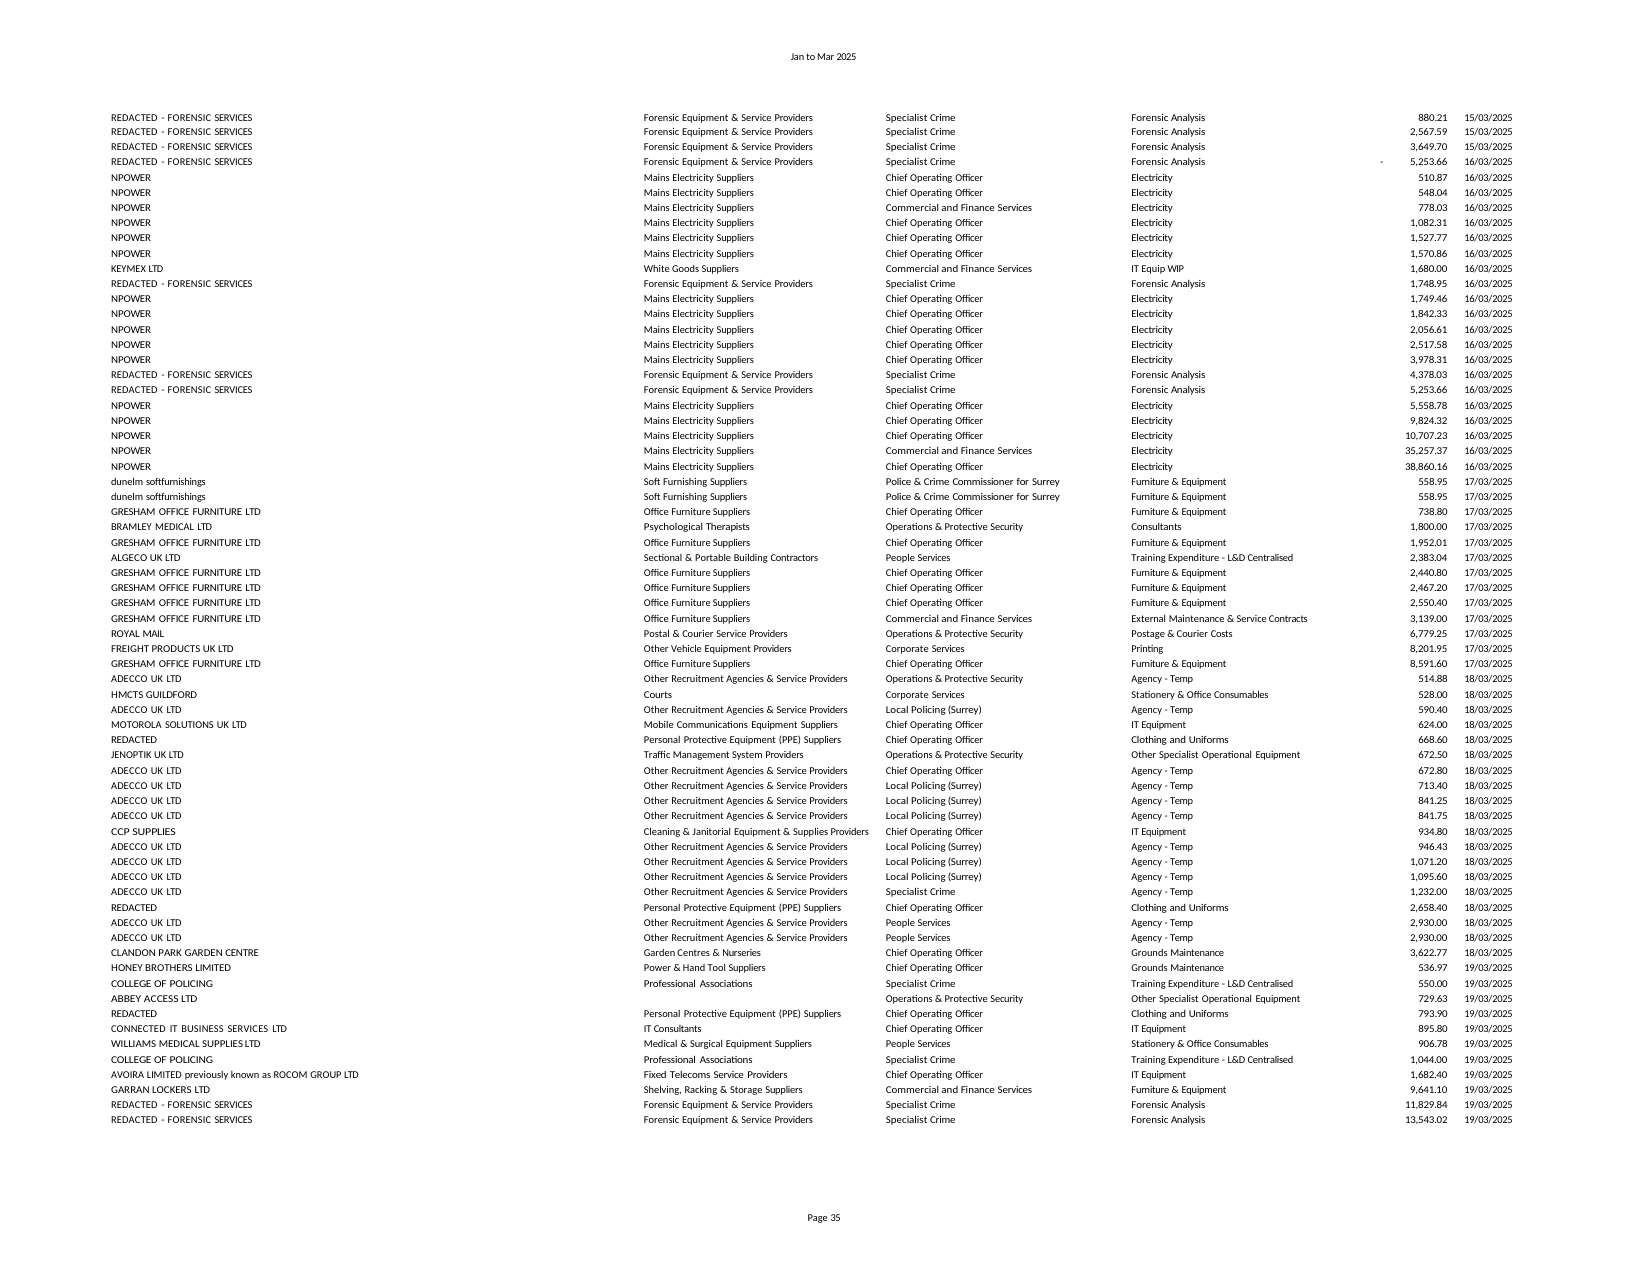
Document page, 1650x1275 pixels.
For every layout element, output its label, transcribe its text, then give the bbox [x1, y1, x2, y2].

table_cell ADECCO UK LTD [108, 764, 500, 779]
table_cell Mains Electricity Suppliers [500, 186, 878, 201]
table_cell [1517, 992, 1525, 1007]
table_cell Forensic Equipment & Service Providers [500, 1098, 878, 1113]
table_cell Stationery & Office Consumables [1096, 1037, 1342, 1052]
table_cell 5,253.66 [1391, 155, 1454, 170]
table_cell [1517, 581, 1525, 596]
table_cell NPOWER [108, 246, 500, 262]
table_cell GRESHAM OFFICE FURNITURE LTD [108, 596, 500, 611]
table_cell [1517, 824, 1525, 839]
table_cell Electricity [1096, 323, 1342, 338]
table_cell Professional Associations [500, 1053, 878, 1068]
table_cell 841.75 [1391, 809, 1454, 824]
table_cell Commercial and Finance Services [878, 201, 1096, 216]
table_cell Furniture & Equipment [1096, 475, 1342, 490]
table_cell [1342, 383, 1391, 398]
table_cell ADECCO UK LTD [108, 931, 500, 946]
table_cell [1517, 1037, 1525, 1052]
table_cell [1517, 186, 1525, 201]
table_cell 3,649.70 [1391, 140, 1454, 155]
table_cell Training Expenditure - L&D Centralised [1096, 1053, 1342, 1068]
table_cell ABBEY ACCESS LTD [108, 992, 500, 1007]
table_cell Local Policing (Surrey) [878, 870, 1096, 885]
table_cell [1342, 611, 1391, 627]
table_cell [1342, 201, 1391, 216]
table_cell Agency - Temp [1096, 703, 1342, 718]
table_cell [1342, 307, 1391, 322]
table_cell Chief Operating Officer [878, 900, 1096, 916]
table_cell 18/03/2025 [1454, 779, 1517, 794]
table_cell [1517, 672, 1525, 687]
table_cell Garden Centres & Nurseries [500, 946, 878, 961]
table_cell Agency - Temp [1096, 779, 1342, 794]
table_cell Electricity [1096, 414, 1342, 429]
table_cell 17/03/2025 [1454, 611, 1517, 627]
table_cell Fixed Telecoms Service Providers [500, 1068, 878, 1083]
table_cell 2,517.58 [1391, 338, 1454, 353]
table_cell 1,071.20 [1391, 855, 1454, 870]
table_cell CONNECTED IT BUSINESS SERVICES LTD [108, 1022, 500, 1037]
table_cell Chief Operating Officer [878, 657, 1096, 672]
table_cell [1517, 216, 1525, 231]
table_cell 16/03/2025 [1454, 292, 1517, 307]
table_cell ROYAL MAIL [108, 627, 500, 642]
table_cell [1517, 748, 1525, 763]
table_cell 17/03/2025 [1454, 520, 1517, 535]
table_cell Electricity [1096, 216, 1342, 231]
table_cell Electricity [1096, 459, 1342, 474]
table_cell [1342, 125, 1391, 140]
table_cell NPOWER [108, 459, 500, 474]
table_cell 793.90 [1391, 1007, 1454, 1022]
table_cell 841.25 [1391, 794, 1454, 809]
table_cell 16/03/2025 [1454, 246, 1517, 262]
table_cell 18/03/2025 [1454, 916, 1517, 931]
table_cell IT Equipment [1096, 824, 1342, 839]
table_cell GRESHAM OFFICE FURNITURE LTD [108, 581, 500, 596]
table_cell [1517, 794, 1525, 809]
table_cell 2,550.40 [1391, 596, 1454, 611]
table_cell [1517, 611, 1525, 627]
table_cell [1517, 125, 1525, 140]
table_cell 3,622.77 [1391, 946, 1454, 961]
table_cell IT Equipment [1096, 1068, 1342, 1083]
table_cell Traffic Management System Providers [500, 748, 878, 763]
table_cell Chief Operating Officer [878, 216, 1096, 231]
table_cell [1342, 277, 1391, 292]
table_cell Electricity [1096, 338, 1342, 353]
table_cell [1342, 1022, 1391, 1037]
table_cell Commercial and Finance Services [878, 444, 1096, 459]
table_cell Chief Operating Officer [878, 246, 1096, 262]
table_cell [1517, 353, 1525, 368]
table_cell Chief Operating Officer [878, 170, 1096, 186]
table_cell [1517, 368, 1525, 383]
table_cell 1,749.46 [1391, 292, 1454, 307]
table_cell Postage & Courier Costs [1096, 627, 1342, 642]
table_cell 16/03/2025 [1454, 155, 1517, 170]
table_cell Psychological Therapists [500, 520, 878, 535]
table_cell [1342, 946, 1391, 961]
table_cell Consultants [1096, 520, 1342, 535]
table_cell Printing [1096, 642, 1342, 657]
table_cell Specialist Crime [878, 885, 1096, 900]
table_cell Agency - Temp [1096, 840, 1342, 855]
table_cell 19/03/2025 [1454, 961, 1517, 976]
table_cell 35,257.37 [1391, 444, 1454, 459]
table_cell Specialist Crime [878, 383, 1096, 398]
table_cell [1342, 1053, 1391, 1068]
table_cell [1342, 900, 1391, 916]
table_cell Soft Furnishing Suppliers [500, 475, 878, 490]
table_cell [1342, 505, 1391, 520]
table_cell Clothing and Uniforms [1096, 733, 1342, 748]
table_cell REDACTED - FORENSIC SERVICES [108, 1113, 500, 1127]
table_cell Forensic Analysis [1096, 277, 1342, 292]
table_cell [1517, 764, 1525, 779]
table_cell 19/03/2025 [1454, 1083, 1517, 1098]
table_cell Other Specialist Operational Equipment [1096, 748, 1342, 763]
table_cell Operations & Protective Security [878, 672, 1096, 687]
table_cell 895.80 [1391, 1022, 1454, 1037]
table_cell Chief Operating Officer [878, 323, 1096, 338]
table_cell Other Recruitment Agencies & Service Providers [500, 779, 878, 794]
table_cell Specialist Crime [878, 1113, 1096, 1127]
table_cell Chief Operating Officer [878, 733, 1096, 748]
table_cell Chief Operating Officer [878, 186, 1096, 201]
table_cell HONEY BROTHERS LIMITED [108, 961, 500, 976]
table_cell Mains Electricity Suppliers [500, 353, 878, 368]
table_cell Chief Operating Officer [878, 414, 1096, 429]
table_cell [1342, 459, 1391, 474]
table_cell Forensic Equipment & Service Providers [500, 155, 878, 170]
table_cell NPOWER [108, 216, 500, 231]
table_cell 778.03 [1391, 201, 1454, 216]
table_cell Local Policing (Surrey) [878, 855, 1096, 870]
table_cell Office Furniture Suppliers [500, 505, 878, 520]
table_cell [1517, 1098, 1525, 1113]
table_cell Forensic Equipment & Service Providers [500, 383, 878, 398]
table_cell [1342, 323, 1391, 338]
table_cell Specialist Crime [878, 155, 1096, 170]
table_cell Electricity [1096, 231, 1342, 246]
table_cell [1342, 931, 1391, 946]
table_cell Local Policing (Surrey) [878, 809, 1096, 824]
table_cell [500, 992, 878, 1007]
table_cell [1517, 627, 1525, 642]
table_cell [1517, 155, 1525, 170]
table_cell Chief Operating Officer [878, 338, 1096, 353]
table_cell Specialist Crime [878, 140, 1096, 155]
table_cell 16/03/2025 [1454, 323, 1517, 338]
table_cell Personal Protective Equipment (PPE) Suppliers [500, 900, 878, 916]
table_cell NPOWER [108, 399, 500, 414]
table_cell 1,748.95 [1391, 277, 1454, 292]
table_cell Chief Operating Officer [878, 566, 1096, 581]
table_cell 880.21 [1391, 110, 1454, 125]
table_cell 8,201.95 [1391, 642, 1454, 657]
table_cell [1342, 992, 1391, 1007]
table_cell [1342, 672, 1391, 687]
table_cell 1,952.01 [1391, 535, 1454, 551]
table_cell 17/03/2025 [1454, 490, 1517, 505]
table_cell 17/03/2025 [1454, 581, 1517, 596]
table_cell 16/03/2025 [1454, 444, 1517, 459]
table_cell 18/03/2025 [1454, 885, 1517, 900]
table_cell [1517, 733, 1525, 748]
table_cell Forensic Equipment & Service Providers [500, 140, 878, 155]
table_cell ADECCO UK LTD [108, 703, 500, 718]
table_cell 5,253.66 [1391, 383, 1454, 398]
table_cell 6,779.25 [1391, 627, 1454, 642]
table_cell [1342, 368, 1391, 383]
table_cell [1342, 170, 1391, 186]
table_cell 16/03/2025 [1454, 414, 1517, 429]
table_cell 1,044.00 [1391, 1053, 1454, 1068]
table_cell NPOWER [108, 444, 500, 459]
table_cell Other Recruitment Agencies & Service Providers [500, 916, 878, 931]
table_cell Chief Operating Officer [878, 1007, 1096, 1022]
table_cell FREIGHT PRODUCTS UK LTD [108, 642, 500, 657]
table_cell ADECCO UK LTD [108, 779, 500, 794]
table_cell Agency - Temp [1096, 931, 1342, 946]
table_cell NPOWER [108, 323, 500, 338]
table_cell 17/03/2025 [1454, 505, 1517, 520]
table_cell Specialist Crime [878, 1098, 1096, 1113]
table_cell ADECCO UK LTD [108, 840, 500, 855]
table_cell [1517, 1113, 1525, 1127]
table_cell Operations & Protective Security [878, 627, 1096, 642]
table_cell 19/03/2025 [1454, 1007, 1517, 1022]
table_cell 510.87 [1391, 170, 1454, 186]
table_cell 18/03/2025 [1454, 855, 1517, 870]
table_cell Mains Electricity Suppliers [500, 170, 878, 186]
table_cell Agency - Temp [1096, 809, 1342, 824]
table_cell 3,978.31 [1391, 353, 1454, 368]
table_cell dunelm softfurnishings [108, 490, 500, 505]
table_cell REDACTED - FORENSIC SERVICES [108, 125, 500, 140]
table_cell [1342, 1068, 1391, 1083]
table_cell 19/03/2025 [1454, 1022, 1517, 1037]
table_cell NPOWER [108, 338, 500, 353]
table_cell Agency - Temp [1096, 885, 1342, 900]
table_cell 2,467.20 [1391, 581, 1454, 596]
table_cell Mains Electricity Suppliers [500, 459, 878, 474]
table_cell Other Recruitment Agencies & Service Providers [500, 703, 878, 718]
table_cell Electricity [1096, 307, 1342, 322]
table_cell Chief Operating Officer [878, 429, 1096, 444]
table_cell People Services [878, 916, 1096, 931]
table_cell 16/03/2025 [1454, 201, 1517, 216]
table_cell 18/03/2025 [1454, 748, 1517, 763]
table_cell Forensic Analysis [1096, 1113, 1342, 1127]
table_cell Mains Electricity Suppliers [500, 429, 878, 444]
table_cell [1517, 383, 1525, 398]
table_cell Other Specialist Operational Equipment [1096, 992, 1342, 1007]
table_cell Forensic Analysis [1096, 1098, 1342, 1113]
table_cell Specialist Crime [878, 976, 1096, 992]
table_cell dunelm softfurnishings [108, 475, 500, 490]
table_cell Grounds Maintenance [1096, 961, 1342, 976]
table_cell [1517, 535, 1525, 551]
table_cell REDACTED - FORENSIC SERVICES [108, 383, 500, 398]
table_cell [1342, 976, 1391, 992]
table_cell IT Equip WIP [1096, 262, 1342, 277]
table_cell [1517, 292, 1525, 307]
table_cell 17/03/2025 [1454, 627, 1517, 642]
table_cell Chief Operating Officer [878, 459, 1096, 474]
table_cell 19/03/2025 [1454, 976, 1517, 992]
table_cell People Services [878, 931, 1096, 946]
table_cell 672.80 [1391, 764, 1454, 779]
table_cell NPOWER [108, 414, 500, 429]
table_cell Other Recruitment Agencies & Service Providers [500, 855, 878, 870]
table_cell Specialist Crime [878, 368, 1096, 383]
table_cell 16/03/2025 [1454, 307, 1517, 322]
table_cell Police & Crime Commissioner for Surrey [878, 490, 1096, 505]
table_cell Furniture & Equipment [1096, 1083, 1342, 1098]
table_cell 2,567.59 [1391, 125, 1454, 140]
table_cell ALGECO UK LTD [108, 551, 500, 566]
table_cell Operations & Protective Security [878, 992, 1096, 1007]
table_cell 1,527.77 [1391, 231, 1454, 246]
table_cell [1517, 444, 1525, 459]
table_cell GRESHAM OFFICE FURNITURE LTD [108, 535, 500, 551]
table_cell Forensic Analysis [1096, 110, 1342, 125]
table_cell 19/03/2025 [1454, 1068, 1517, 1083]
table_cell COLLEGE OF POLICING [108, 1053, 500, 1068]
table_cell Chief Operating Officer [878, 764, 1096, 779]
table_cell [1517, 642, 1525, 657]
table_cell Forensic Analysis [1096, 368, 1342, 383]
table_cell Postal & Courier Service Providers [500, 627, 878, 642]
table_cell Chief Operating Officer [878, 231, 1096, 246]
table_cell NPOWER [108, 353, 500, 368]
table_cell Mains Electricity Suppliers [500, 216, 878, 231]
table_cell Chief Operating Officer [878, 535, 1096, 551]
table_cell 624.00 [1391, 718, 1454, 733]
table_cell Agency - Temp [1096, 672, 1342, 687]
table_cell Forensic Analysis [1096, 383, 1342, 398]
table_cell 738.80 [1391, 505, 1454, 520]
table_cell 16/03/2025 [1454, 231, 1517, 246]
table_cell - [1342, 155, 1391, 170]
table_cell [1517, 246, 1525, 262]
table_cell [1342, 110, 1391, 125]
table_cell 514.88 [1391, 672, 1454, 687]
table_cell [1342, 657, 1391, 672]
table_cell ADECCO UK LTD [108, 672, 500, 687]
table_cell [1517, 429, 1525, 444]
table_cell AVOIRA LIMITED previously known as ROCOM GROUP LTD [108, 1068, 500, 1083]
table_cell [1517, 703, 1525, 718]
table_cell Cleaning & Janitorial Equipment & Supplies Providers [500, 824, 878, 839]
table_cell People Services [878, 551, 1096, 566]
table_cell [1342, 429, 1391, 444]
table_cell 528.00 [1391, 688, 1454, 703]
table_cell Other Recruitment Agencies & Service Providers [500, 764, 878, 779]
table_cell [1342, 414, 1391, 429]
table_cell [1342, 399, 1391, 414]
table_cell 19/03/2025 [1454, 1098, 1517, 1113]
table_cell 19/03/2025 [1454, 992, 1517, 1007]
table_cell Local Policing (Surrey) [878, 703, 1096, 718]
table_cell [1517, 459, 1525, 474]
table_cell [1517, 262, 1525, 277]
table_cell NPOWER [108, 201, 500, 216]
table_cell Mains Electricity Suppliers [500, 323, 878, 338]
table_cell MOTOROLA SOLUTIONS UK LTD [108, 718, 500, 733]
table_cell [1342, 535, 1391, 551]
table_cell Other Vehicle Equipment Providers [500, 642, 878, 657]
table_cell [1342, 840, 1391, 855]
table_cell IT Consultants [500, 1022, 878, 1037]
table_cell BRAMLEY MEDICAL LTD [108, 520, 500, 535]
table_cell [1342, 703, 1391, 718]
table_cell [1342, 566, 1391, 581]
table_cell GRESHAM OFFICE FURNITURE LTD [108, 566, 500, 581]
table_cell CLANDON PARK GARDEN CENTRE [108, 946, 500, 961]
table_cell [1517, 840, 1525, 855]
table_cell White Goods Suppliers [500, 262, 878, 277]
table_cell Clothing and Uniforms [1096, 900, 1342, 916]
table_cell [1517, 1083, 1525, 1098]
table_cell Mains Electricity Suppliers [500, 399, 878, 414]
table_cell 16/03/2025 [1454, 368, 1517, 383]
table_cell [1342, 292, 1391, 307]
table_cell ADECCO UK LTD [108, 916, 500, 931]
table_cell External Maintenance & Service Contracts [1096, 611, 1342, 627]
table_cell [1342, 353, 1391, 368]
table_cell Training Expenditure - L&D Centralised [1096, 551, 1342, 566]
table_cell 11,829.84 [1391, 1098, 1454, 1113]
table_cell [1342, 475, 1391, 490]
table_cell Local Policing (Surrey) [878, 779, 1096, 794]
table_cell Forensic Equipment & Service Providers [500, 1113, 878, 1127]
table_cell ADECCO UK LTD [108, 855, 500, 870]
table_cell 19/03/2025 [1454, 1113, 1517, 1127]
table_cell [1517, 931, 1525, 946]
table_cell Forensic Equipment & Service Providers [500, 368, 878, 383]
table_cell [1517, 201, 1525, 216]
table_cell CCP SUPPLIES [108, 824, 500, 839]
table_cell [1517, 505, 1525, 520]
table_cell Local Policing (Surrey) [878, 794, 1096, 809]
table_cell Furniture & Equipment [1096, 505, 1342, 520]
table_cell [1517, 399, 1525, 414]
table_cell Office Furniture Suppliers [500, 566, 878, 581]
table_cell [1342, 1113, 1391, 1127]
table_cell REDACTED - FORENSIC SERVICES [108, 110, 500, 125]
table_cell KEYMEX LTD [108, 262, 500, 277]
table_cell GRESHAM OFFICE FURNITURE LTD [108, 657, 500, 672]
table_cell [1517, 231, 1525, 246]
table_cell [1342, 764, 1391, 779]
table_cell 17/03/2025 [1454, 475, 1517, 490]
table_cell [1517, 779, 1525, 794]
table_cell Mains Electricity Suppliers [500, 414, 878, 429]
table_cell 15/03/2025 [1454, 125, 1517, 140]
table_cell [1517, 809, 1525, 824]
table_cell People Services [878, 1037, 1096, 1052]
table_cell 946.43 [1391, 840, 1454, 855]
table_cell NPOWER [108, 231, 500, 246]
table_cell Forensic Analysis [1096, 155, 1342, 170]
table_cell Forensic Analysis [1096, 140, 1342, 155]
table_cell 1,800.00 [1391, 520, 1454, 535]
table_cell Office Furniture Suppliers [500, 596, 878, 611]
table_cell 2,440.80 [1391, 566, 1454, 581]
table_cell Mains Electricity Suppliers [500, 307, 878, 322]
table_cell Other Recruitment Agencies & Service Providers [500, 885, 878, 900]
table_cell 16/03/2025 [1454, 429, 1517, 444]
table_cell Agency - Temp [1096, 855, 1342, 870]
table_cell Other Recruitment Agencies & Service Providers [500, 870, 878, 885]
table_cell Operations & Protective Security [878, 748, 1096, 763]
table_cell WILLIAMS MEDICAL SUPPLIES LTD [108, 1037, 500, 1052]
table_cell [1517, 900, 1525, 916]
table_cell [1517, 1007, 1525, 1022]
table_cell [1342, 262, 1391, 277]
table_cell [1517, 718, 1525, 733]
table_cell Electricity [1096, 429, 1342, 444]
table_cell 2,658.40 [1391, 900, 1454, 916]
table_cell Specialist Crime [878, 1053, 1096, 1068]
table_cell 729.63 [1391, 992, 1454, 1007]
table_cell Mains Electricity Suppliers [500, 292, 878, 307]
table_cell [1342, 1007, 1391, 1022]
table_cell 10,707.23 [1391, 429, 1454, 444]
table_cell REDACTED - FORENSIC SERVICES [108, 1098, 500, 1113]
table_cell Forensic Equipment & Service Providers [500, 277, 878, 292]
table_cell ADECCO UK LTD [108, 794, 500, 809]
table_cell Chief Operating Officer [878, 596, 1096, 611]
table_cell 18/03/2025 [1454, 946, 1517, 961]
table_cell Electricity [1096, 292, 1342, 307]
table_cell Chief Operating Officer [878, 824, 1096, 839]
table_cell 16/03/2025 [1454, 277, 1517, 292]
table_cell 15/03/2025 [1454, 110, 1517, 125]
table_cell 548.04 [1391, 186, 1454, 201]
table_cell REDACTED [108, 733, 500, 748]
table_cell 18/03/2025 [1454, 733, 1517, 748]
table_cell [1342, 748, 1391, 763]
table_cell Furniture & Equipment [1096, 566, 1342, 581]
table_cell Shelving, Racking & Storage Suppliers [500, 1083, 878, 1098]
table_cell 3,139.00 [1391, 611, 1454, 627]
table_cell Furniture & Equipment [1096, 596, 1342, 611]
table_cell REDACTED - FORENSIC SERVICES [108, 277, 500, 292]
table_cell Chief Operating Officer [878, 505, 1096, 520]
table_cell Personal Protective Equipment (PPE) Suppliers [500, 733, 878, 748]
table_cell Electricity [1096, 444, 1342, 459]
table_cell 18/03/2025 [1454, 703, 1517, 718]
table_cell [1342, 870, 1391, 885]
table_cell [1342, 490, 1391, 505]
table_cell 1,570.86 [1391, 246, 1454, 262]
table_cell 668.60 [1391, 733, 1454, 748]
table_cell [1342, 216, 1391, 231]
table_cell Furniture & Equipment [1096, 535, 1342, 551]
table_cell REDACTED [108, 900, 500, 916]
table_cell 13,543.02 [1391, 1113, 1454, 1127]
table_cell Office Furniture Suppliers [500, 581, 878, 596]
table_cell 18/03/2025 [1454, 764, 1517, 779]
table_cell 18/03/2025 [1454, 809, 1517, 824]
table_cell 16/03/2025 [1454, 262, 1517, 277]
table_cell 1,095.60 [1391, 870, 1454, 885]
table_cell REDACTED [108, 1007, 500, 1022]
table_cell NPOWER [108, 170, 500, 186]
table_cell GARRAN LOCKERS LTD [108, 1083, 500, 1098]
table_cell NPOWER [108, 307, 500, 322]
table_cell REDACTED - FORENSIC SERVICES [108, 155, 500, 170]
table_cell [1517, 1022, 1525, 1037]
table_cell Other Recruitment Agencies & Service Providers [500, 809, 878, 824]
table_cell REDACTED - FORENSIC SERVICES [108, 368, 500, 383]
table_cell Police & Crime Commissioner for Surrey [878, 475, 1096, 490]
table_cell [1342, 642, 1391, 657]
table_cell Agency - Temp [1096, 870, 1342, 885]
table_cell Agency - Temp [1096, 764, 1342, 779]
table_cell 536.97 [1391, 961, 1454, 976]
table_cell IT Equipment [1096, 718, 1342, 733]
table_cell [1517, 520, 1525, 535]
table_cell NPOWER [108, 292, 500, 307]
table_cell [1517, 976, 1525, 992]
table_cell [1342, 520, 1391, 535]
table_cell Professional Associations [500, 976, 878, 992]
table_cell Chief Operating Officer [878, 718, 1096, 733]
table_cell Stationery & Office Consumables [1096, 688, 1342, 703]
table_cell Chief Operating Officer [878, 399, 1096, 414]
table_cell 550.00 [1391, 976, 1454, 992]
table_cell [1517, 140, 1525, 155]
table_cell [1517, 551, 1525, 566]
table_cell [1342, 794, 1391, 809]
table_cell 18/03/2025 [1454, 870, 1517, 885]
table_cell [1517, 1053, 1525, 1068]
table_cell [1342, 779, 1391, 794]
table_cell 1,680.00 [1391, 262, 1454, 277]
table_cell Chief Operating Officer [878, 1068, 1096, 1083]
table_cell Other Recruitment Agencies & Service Providers [500, 794, 878, 809]
table_cell Mains Electricity Suppliers [500, 444, 878, 459]
table_cell Specialist Crime [878, 125, 1096, 140]
table_cell 934.80 [1391, 824, 1454, 839]
table_cell [1342, 718, 1391, 733]
table_cell 2,930.00 [1391, 916, 1454, 931]
table_cell Agency - Temp [1096, 794, 1342, 809]
table_cell Chief Operating Officer [878, 1022, 1096, 1037]
table_cell Furniture & Equipment [1096, 657, 1342, 672]
table_cell [1342, 246, 1391, 262]
table_cell [1517, 961, 1525, 976]
table_cell Other Recruitment Agencies & Service Providers [500, 840, 878, 855]
table_cell Office Furniture Suppliers [500, 657, 878, 672]
table_cell JENOPTIK UK LTD [108, 748, 500, 763]
table_cell [1342, 961, 1391, 976]
table_cell Furniture & Equipment [1096, 490, 1342, 505]
table_cell 17/03/2025 [1454, 642, 1517, 657]
table_cell [1517, 475, 1525, 490]
table_cell 16/03/2025 [1454, 338, 1517, 353]
table_cell REDACTED - FORENSIC SERVICES [108, 140, 500, 155]
table_cell [1342, 596, 1391, 611]
table_cell Chief Operating Officer [878, 961, 1096, 976]
table_cell 1,082.31 [1391, 216, 1454, 231]
table_cell [1342, 338, 1391, 353]
table_cell Corporate Services [878, 688, 1096, 703]
table_cell [1342, 551, 1391, 566]
table_cell Agency - Temp [1096, 916, 1342, 931]
table_cell 17/03/2025 [1454, 535, 1517, 551]
table_cell 2,930.00 [1391, 931, 1454, 946]
table_cell Commercial and Finance Services [878, 262, 1096, 277]
table_cell Chief Operating Officer [878, 292, 1096, 307]
table_cell 17/03/2025 [1454, 596, 1517, 611]
table_cell Forensic Equipment & Service Providers [500, 125, 878, 140]
table_cell 16/03/2025 [1454, 383, 1517, 398]
table_cell Specialist Crime [878, 277, 1096, 292]
table_cell [1342, 688, 1391, 703]
table_cell Chief Operating Officer [878, 946, 1096, 961]
table_cell [1517, 916, 1525, 931]
table_cell [1517, 870, 1525, 885]
table_cell Training Expenditure - L&D Centralised [1096, 976, 1342, 992]
table_cell [1517, 657, 1525, 672]
table_cell Mains Electricity Suppliers [500, 201, 878, 216]
table_cell 1,232.00 [1391, 885, 1454, 900]
table_cell 18/03/2025 [1454, 718, 1517, 733]
table_cell 16/03/2025 [1454, 170, 1517, 186]
table_cell Electricity [1096, 246, 1342, 262]
table_cell [1517, 1068, 1525, 1083]
table_cell 18/03/2025 [1454, 900, 1517, 916]
table_cell Office Furniture Suppliers [500, 611, 878, 627]
table_cell [1517, 946, 1525, 961]
table_cell Mains Electricity Suppliers [500, 246, 878, 262]
table_cell Corporate Services [878, 642, 1096, 657]
table_cell 38,860.16 [1391, 459, 1454, 474]
table_cell [1517, 566, 1525, 581]
table_cell [1517, 885, 1525, 900]
table_cell [1342, 1037, 1391, 1052]
table_cell [1517, 323, 1525, 338]
table_cell Personal Protective Equipment (PPE) Suppliers [500, 1007, 878, 1022]
table_cell [1342, 1098, 1391, 1113]
table_cell 18/03/2025 [1454, 672, 1517, 687]
table_cell 16/03/2025 [1454, 353, 1517, 368]
table_cell 15/03/2025 [1454, 140, 1517, 155]
table_cell Commercial and Finance Services [878, 611, 1096, 627]
table_cell Power & Hand Tool Suppliers [500, 961, 878, 976]
table_cell ADECCO UK LTD [108, 809, 500, 824]
table_cell 17/03/2025 [1454, 551, 1517, 566]
table_cell 16/03/2025 [1454, 186, 1517, 201]
table_cell [1342, 1083, 1391, 1098]
table_cell 18/03/2025 [1454, 840, 1517, 855]
table_cell 9,824.32 [1391, 414, 1454, 429]
table_cell [1342, 824, 1391, 839]
table_cell Sectional & Portable Building Contractors [500, 551, 878, 566]
table_cell [1342, 581, 1391, 596]
table_cell Electricity [1096, 201, 1342, 216]
table_cell Other Recruitment Agencies & Service Providers [500, 931, 878, 946]
table_cell Electricity [1096, 186, 1342, 201]
table_cell 590.40 [1391, 703, 1454, 718]
table_cell [1342, 916, 1391, 931]
table_cell [1342, 855, 1391, 870]
table_cell 18/03/2025 [1454, 794, 1517, 809]
table_cell Mains Electricity Suppliers [500, 338, 878, 353]
table_cell Electricity [1096, 399, 1342, 414]
table_cell [1517, 414, 1525, 429]
table_cell GRESHAM OFFICE FURNITURE LTD [108, 505, 500, 520]
table_cell [1342, 733, 1391, 748]
table_cell 558.95 [1391, 475, 1454, 490]
table_cell [1517, 596, 1525, 611]
table_cell NPOWER [108, 429, 500, 444]
table_cell 1,682.40 [1391, 1068, 1454, 1083]
table_cell Medical & Surgical Equipment Suppliers [500, 1037, 878, 1052]
table_cell [1517, 110, 1525, 125]
table_cell Electricity [1096, 353, 1342, 368]
table_cell Mains Electricity Suppliers [500, 231, 878, 246]
table_cell [1517, 688, 1525, 703]
table_cell Soft Furnishing Suppliers [500, 490, 878, 505]
table_cell 1,842.33 [1391, 307, 1454, 322]
table_cell 4,378.03 [1391, 368, 1454, 383]
table_cell [1517, 490, 1525, 505]
table_cell ADECCO UK LTD [108, 885, 500, 900]
table_cell GRESHAM OFFICE FURNITURE LTD [108, 611, 500, 627]
table_cell 906.78 [1391, 1037, 1454, 1052]
table_cell [1517, 170, 1525, 186]
table_cell NPOWER [108, 186, 500, 201]
table_cell [1517, 338, 1525, 353]
table_cell 9,641.10 [1391, 1083, 1454, 1098]
table_cell Office Furniture Suppliers [500, 535, 878, 551]
table_cell 713.40 [1391, 779, 1454, 794]
table_cell 2,056.61 [1391, 323, 1454, 338]
table_cell Electricity [1096, 170, 1342, 186]
table_cell ADECCO UK LTD [108, 870, 500, 885]
table_cell 16/03/2025 [1454, 216, 1517, 231]
table_cell Chief Operating Officer [878, 353, 1096, 368]
table_cell Furniture & Equipment [1096, 581, 1342, 596]
table_cell IT Equipment [1096, 1022, 1342, 1037]
table_cell 17/03/2025 [1454, 566, 1517, 581]
table_cell Chief Operating Officer [878, 307, 1096, 322]
table_cell Mobile Communications Equipment Suppliers [500, 718, 878, 733]
table_cell Specialist Crime [878, 110, 1096, 125]
table_cell COLLEGE OF POLICING [108, 976, 500, 992]
table_cell 16/03/2025 [1454, 399, 1517, 414]
table_cell 5,558.78 [1391, 399, 1454, 414]
table_cell Grounds Maintenance [1096, 946, 1342, 961]
table_cell Forensic Equipment & Service Providers [500, 110, 878, 125]
table_cell 558.95 [1391, 490, 1454, 505]
table_cell 16/03/2025 [1454, 459, 1517, 474]
table_cell Clothing and Uniforms [1096, 1007, 1342, 1022]
table_cell Local Policing (Surrey) [878, 840, 1096, 855]
table_cell HMCTS GUILDFORD [108, 688, 500, 703]
table_cell Forensic Analysis [1096, 125, 1342, 140]
table_cell 19/03/2025 [1454, 1053, 1517, 1068]
table_cell Other Recruitment Agencies & Service Providers [500, 672, 878, 687]
table_cell 8,591.60 [1391, 657, 1454, 672]
table_cell 17/03/2025 [1454, 657, 1517, 672]
table_cell [1342, 885, 1391, 900]
table_cell [1342, 809, 1391, 824]
table_cell Operations & Protective Security [878, 520, 1096, 535]
table_cell 19/03/2025 [1454, 1037, 1517, 1052]
table_cell [1342, 186, 1391, 201]
table_cell [1342, 140, 1391, 155]
table_cell 2,383.04 [1391, 551, 1454, 566]
table_cell Commercial and Finance Services [878, 1083, 1096, 1098]
table_cell [1342, 231, 1391, 246]
table_cell [1517, 307, 1525, 322]
table_cell 18/03/2025 [1454, 931, 1517, 946]
table_cell [1342, 444, 1391, 459]
table_cell 18/03/2025 [1454, 688, 1517, 703]
table_cell Courts [500, 688, 878, 703]
table_cell 18/03/2025 [1454, 824, 1517, 839]
table_cell [1517, 277, 1525, 292]
table_cell 672.50 [1391, 748, 1454, 763]
table_cell [1517, 855, 1525, 870]
table_cell [1342, 627, 1391, 642]
table_cell Chief Operating Officer [878, 581, 1096, 596]
